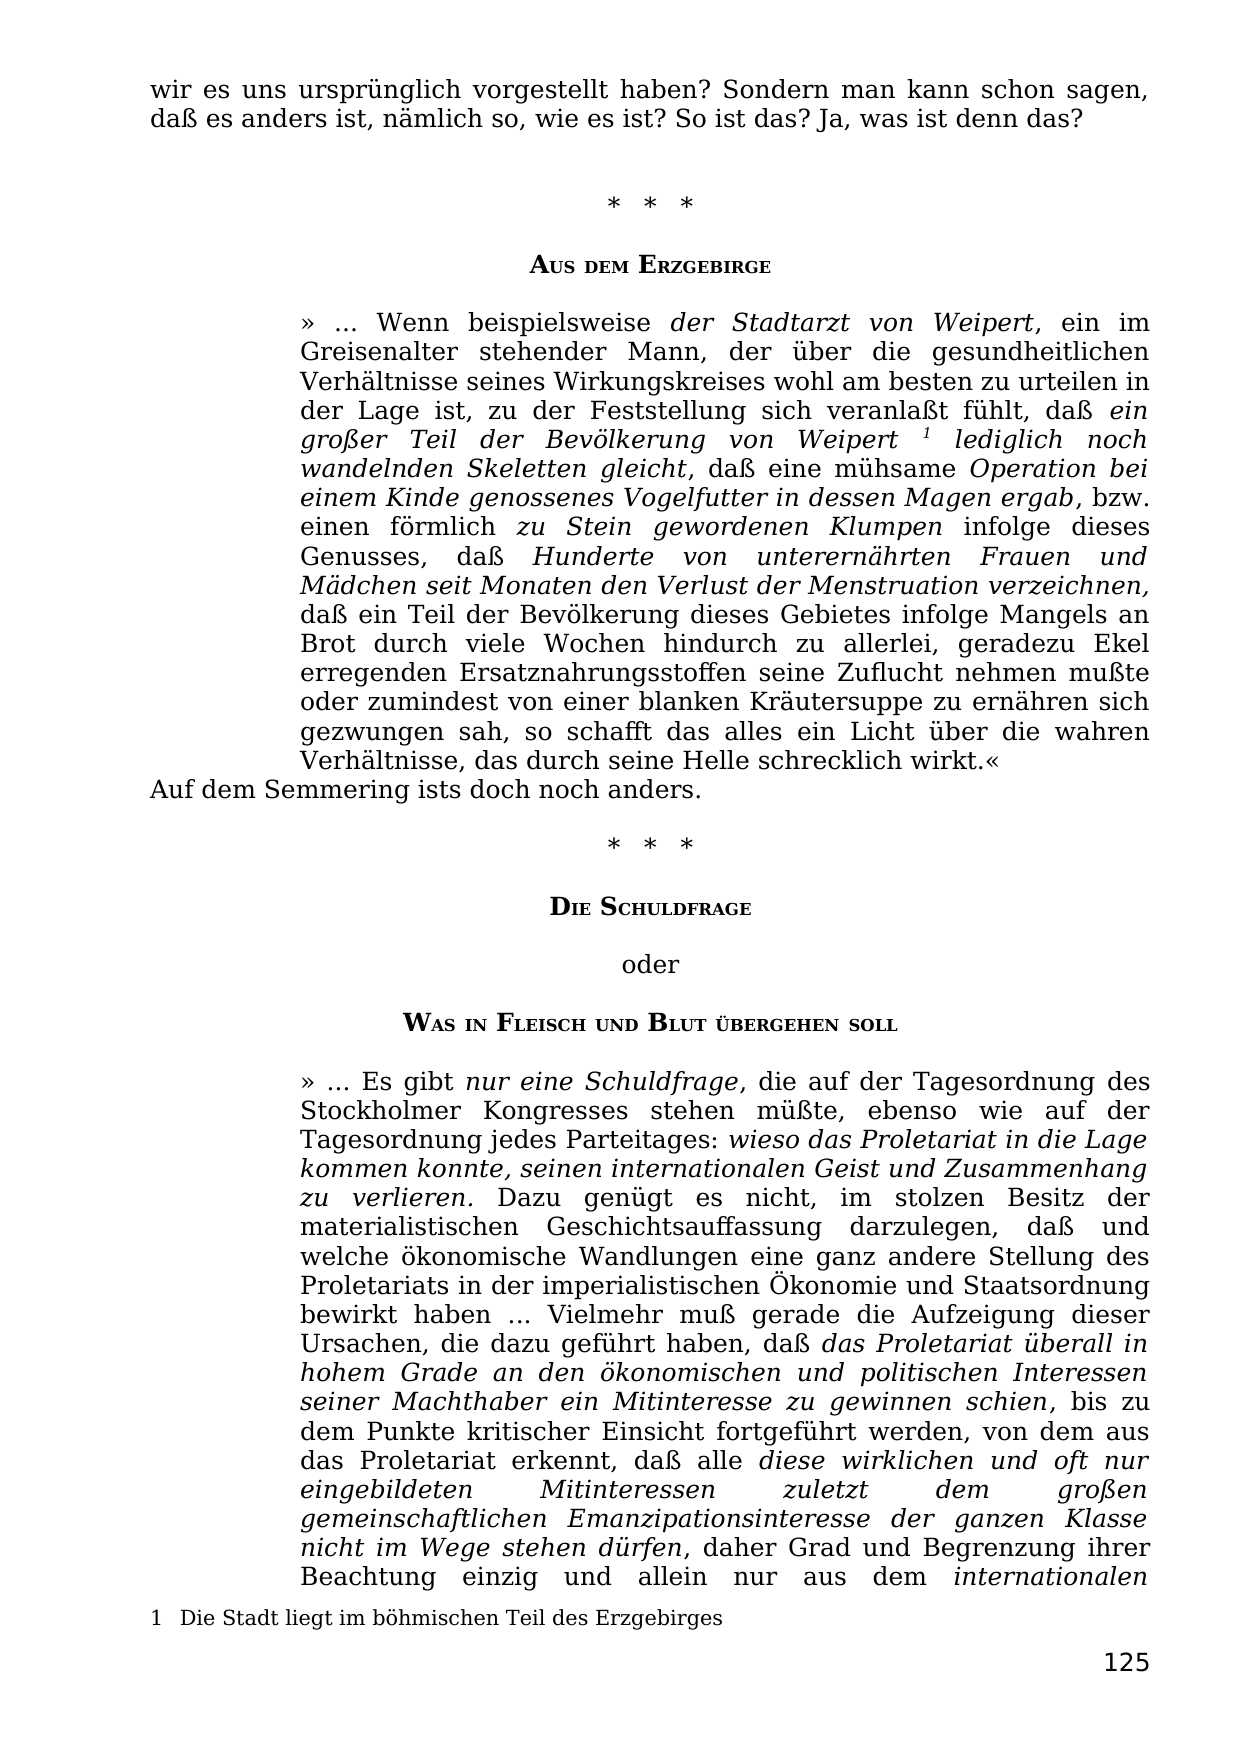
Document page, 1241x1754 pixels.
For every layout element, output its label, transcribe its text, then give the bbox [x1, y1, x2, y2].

text Die Schuldfrage [150, 862, 1151, 921]
text oder [150, 950, 1151, 979]
text * * * [150, 192, 1151, 221]
text Aus dem Erzgebirge [150, 221, 1151, 279]
text Die Stadt liegt im böhmischen Teil des Erzgebirges [150, 1606, 1151, 1631]
text Auf dem Semmering ists doch noch anders. [150, 775, 1151, 804]
text Was in Fleisch und Blut übergehen soll [150, 979, 1151, 1037]
text » ... Wenn beispielsweise der Stadtarzt von Weipert, ein im Greisenalter stehender Mann, der über die gesundheitlichen Verhältnisse seines Wirkungskreises wohl am besten zu urteilen in der Lage ist, zu der Feststellung sich veranlaßt fühlt, daß ein großer Teil der Bevölkerung von Weipert lediglich noch wandelnden Skeletten gleicht, daß eine mühsame Operation bei einem Kinde genossenes Vogelfutter in dessen Magen ergab, bzw. einen förmlich zu Stein gewordenen Klumpen infolge dieses Genusses, daß Hunderte von unterernährten Frauen und Mädchen seit Monaten den Verlust der Menstruation verzeichnen, daß ein Teil der Bevölkerung dieses Gebietes infolge Mangels an Brot durch viele Wochen hindurch zu allerlei, geradezu Ekel erregenden Ersatznahrungsstoffen seine Zuflucht nehmen mußte oder zumindest von einer blanken Kräutersuppe zu ernähren sich gezwungen sah, so schafft das alles ein Licht über die wahren Verhältnisse, das durch seine Helle schrecklich wirkt.« [300, 308, 1151, 775]
text wir es uns ursprünglich vorgestellt haben? Sondern man kann schon sagen, daß es anders ist, nämlich so, wie es ist? So ist das? Ja, was ist denn das? [150, 75, 1151, 133]
text * * * [150, 833, 1151, 862]
text » ... Es gibt nur eine Schuldfrage, die auf der Tagesordnung des Stockholmer Kongresses stehen müßte, ebenso wie auf der Tagesordnung jedes Parteitages: wieso das Proletariat in die Lage kommen konnte, seinen internationalen Geist und Zusammenhang zu verlieren. Dazu genügt es nicht, im stolzen Besitz der materialistischen Geschichtsauffassung darzulegen, daß und welche ökonomische Wandlungen eine ganz andere Stellung des Proletariats in der imperialistischen Ökonomie und Staatsordnung bewirkt haben ... Vielmehr muß gerade die Aufzeigung dieser Ursachen, die dazu geführt haben, daß das Proletariat überall in hohem Grade an den ökonomischen und politischen Interessen seiner Machthaber ein Mitinteresse zu gewinnen schien, bis zu dem Punkte kritischer Einsicht fortgeführt werden, von dem aus das Proletariat erkennt, daß alle diese wirklichen und oft nur eingebildeten Mitinteressen zuletzt dem großen gemeinschaftlichen Emanzipationsinteresse der ganzen Klasse nicht im Wege stehen dürfen, daher Grad und Begrenzung ihrer Beachtung einzig und allein nur aus dem internationalen [300, 1067, 1151, 1592]
